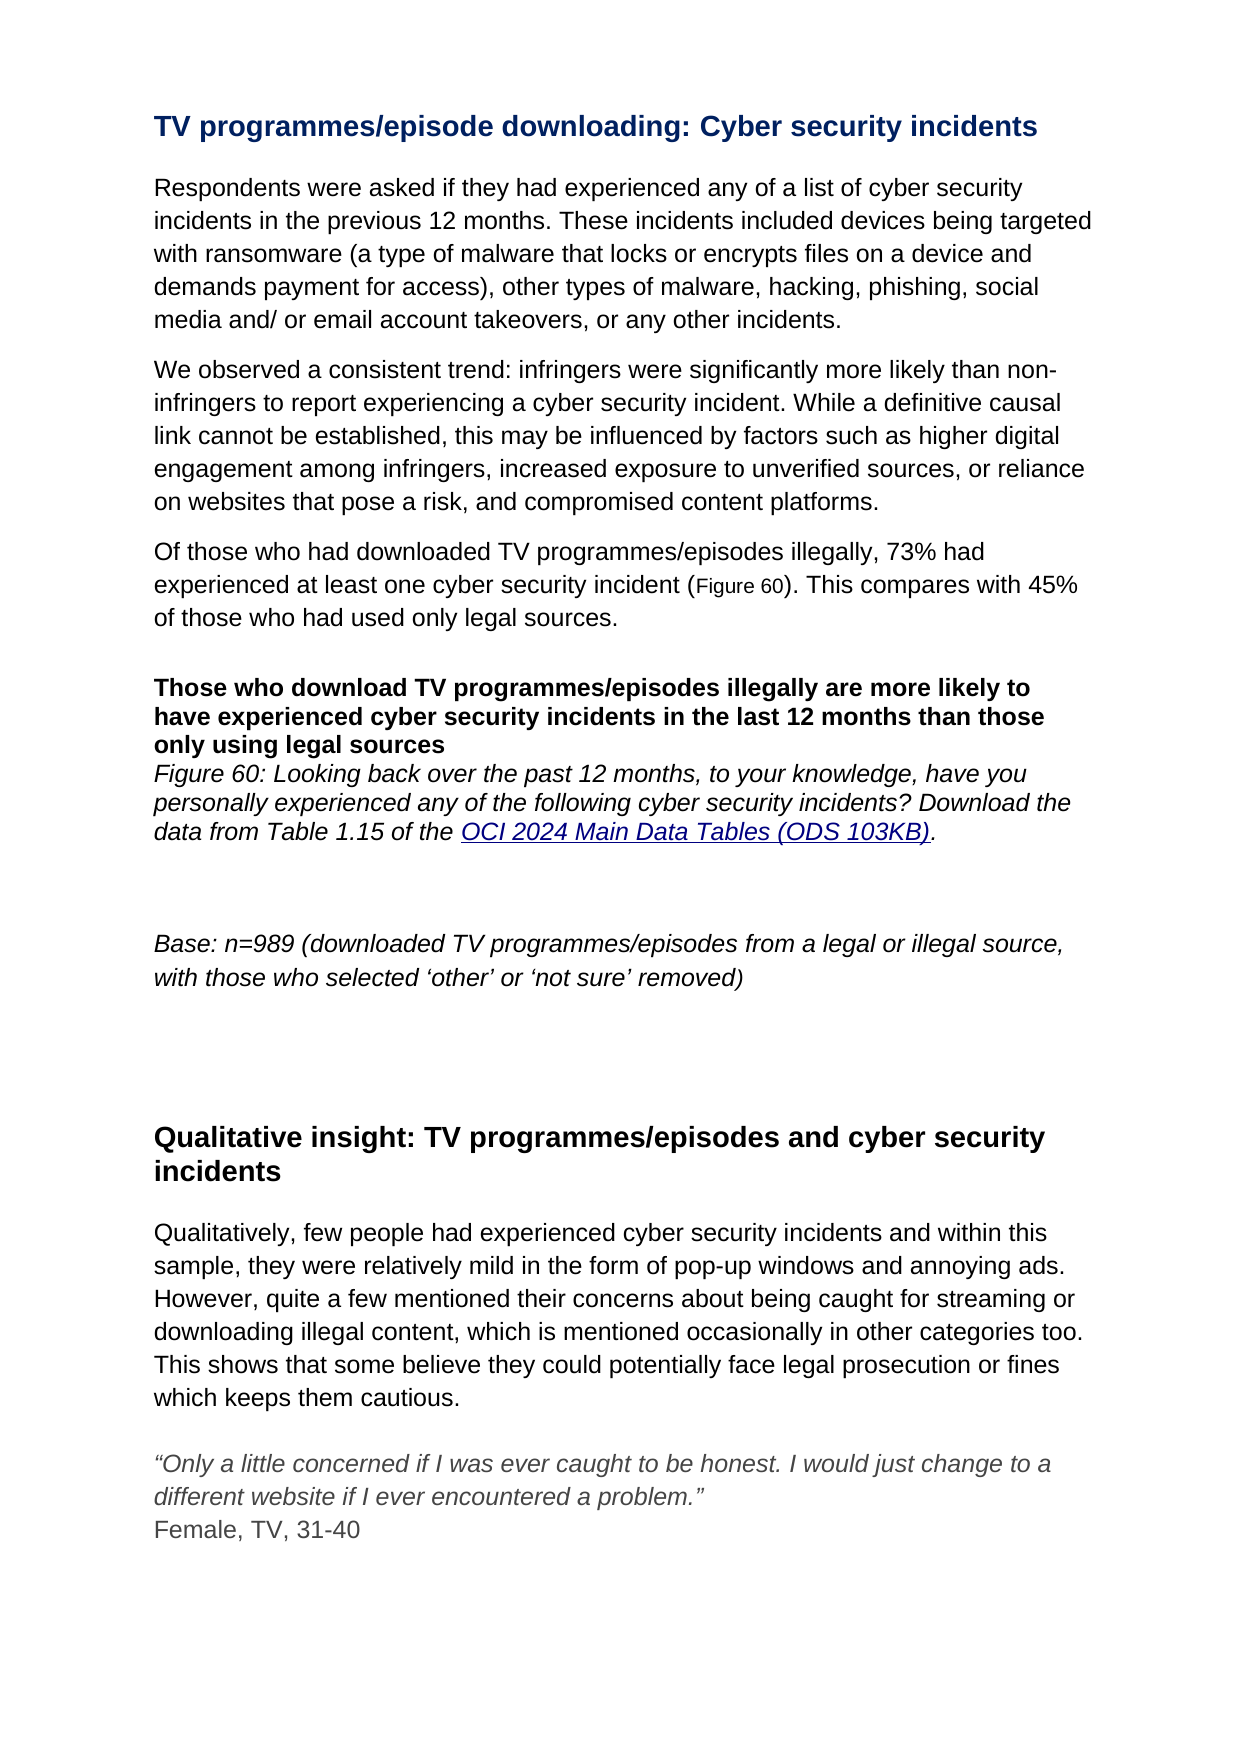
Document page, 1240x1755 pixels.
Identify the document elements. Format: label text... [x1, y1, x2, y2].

text Female, TV, 31-40 [153, 1515, 1089, 1544]
text We observed a consistent trend: infringers were significantly more likely than non-infringers to report experiencing a cyber security incident. While a definitive causal link cannot be established, this may be influenced by factors such as higher digital engagement among infringers, increased exposure to unverified sources, or reliance on websites that pose a risk, and compromised content platforms. [153, 355, 1101, 516]
text “Only a little concerned if I was ever caught to be honest. I would just change to a different website if I ever encountered a problem.” [153, 1449, 1089, 1511]
subtitle Qualitative insight: TV programmes/episodes and cyber security incidents [153, 1121, 1089, 1188]
text Qualitatively, few people had experienced cyber security incidents and within this sample, they were relatively mild in the form of pop-up windows and annoying ads. However, quite a few mentioned their concerns about being caught for streaming or downloading illegal content, which is mentioned occasionally in other categories too. This shows that some believe they could potentially face legal prosecution or fines which keeps them cautious. [153, 1218, 1089, 1412]
text Figure 60: Looking back over the past 12 months, to your knowledge, have you personally experienced any of the following cyber security incidents? Download the data from Table 1.15 of the OCI 2024 Main Data Tables (ODS 103KB). [153, 759, 1089, 845]
subtitle TV programmes/episode downloading: Cyber security incidents [153, 109, 1089, 143]
subtitle Those who download TV programmes/episodes illegally are more likely to have experienced cyber security incidents in the last 12 months than those only using legal sources [153, 673, 1089, 759]
text Respondents were asked if they had experienced any of a list of cyber security incidents in the previous 12 months. These incidents included devices being targeted with ransomware (a type of malware that locks or encrypts files on a device and demands payment for access), other types of malware, hacking, phishing, social media and/ or email account takeovers, or any other incidents. [153, 173, 1101, 334]
text Base: n=989 (downloaded TV programmes/episodes from a legal or illegal source, with those who selected ‘other’ or ‘not sure’ removed) [153, 929, 1089, 991]
text Of those who had downloaded TV programmes/episodes illegally, 73% had experienced at least one cyber security incident (Figure 60). This compares with 45% of those who had used only legal sources. [153, 537, 1101, 631]
